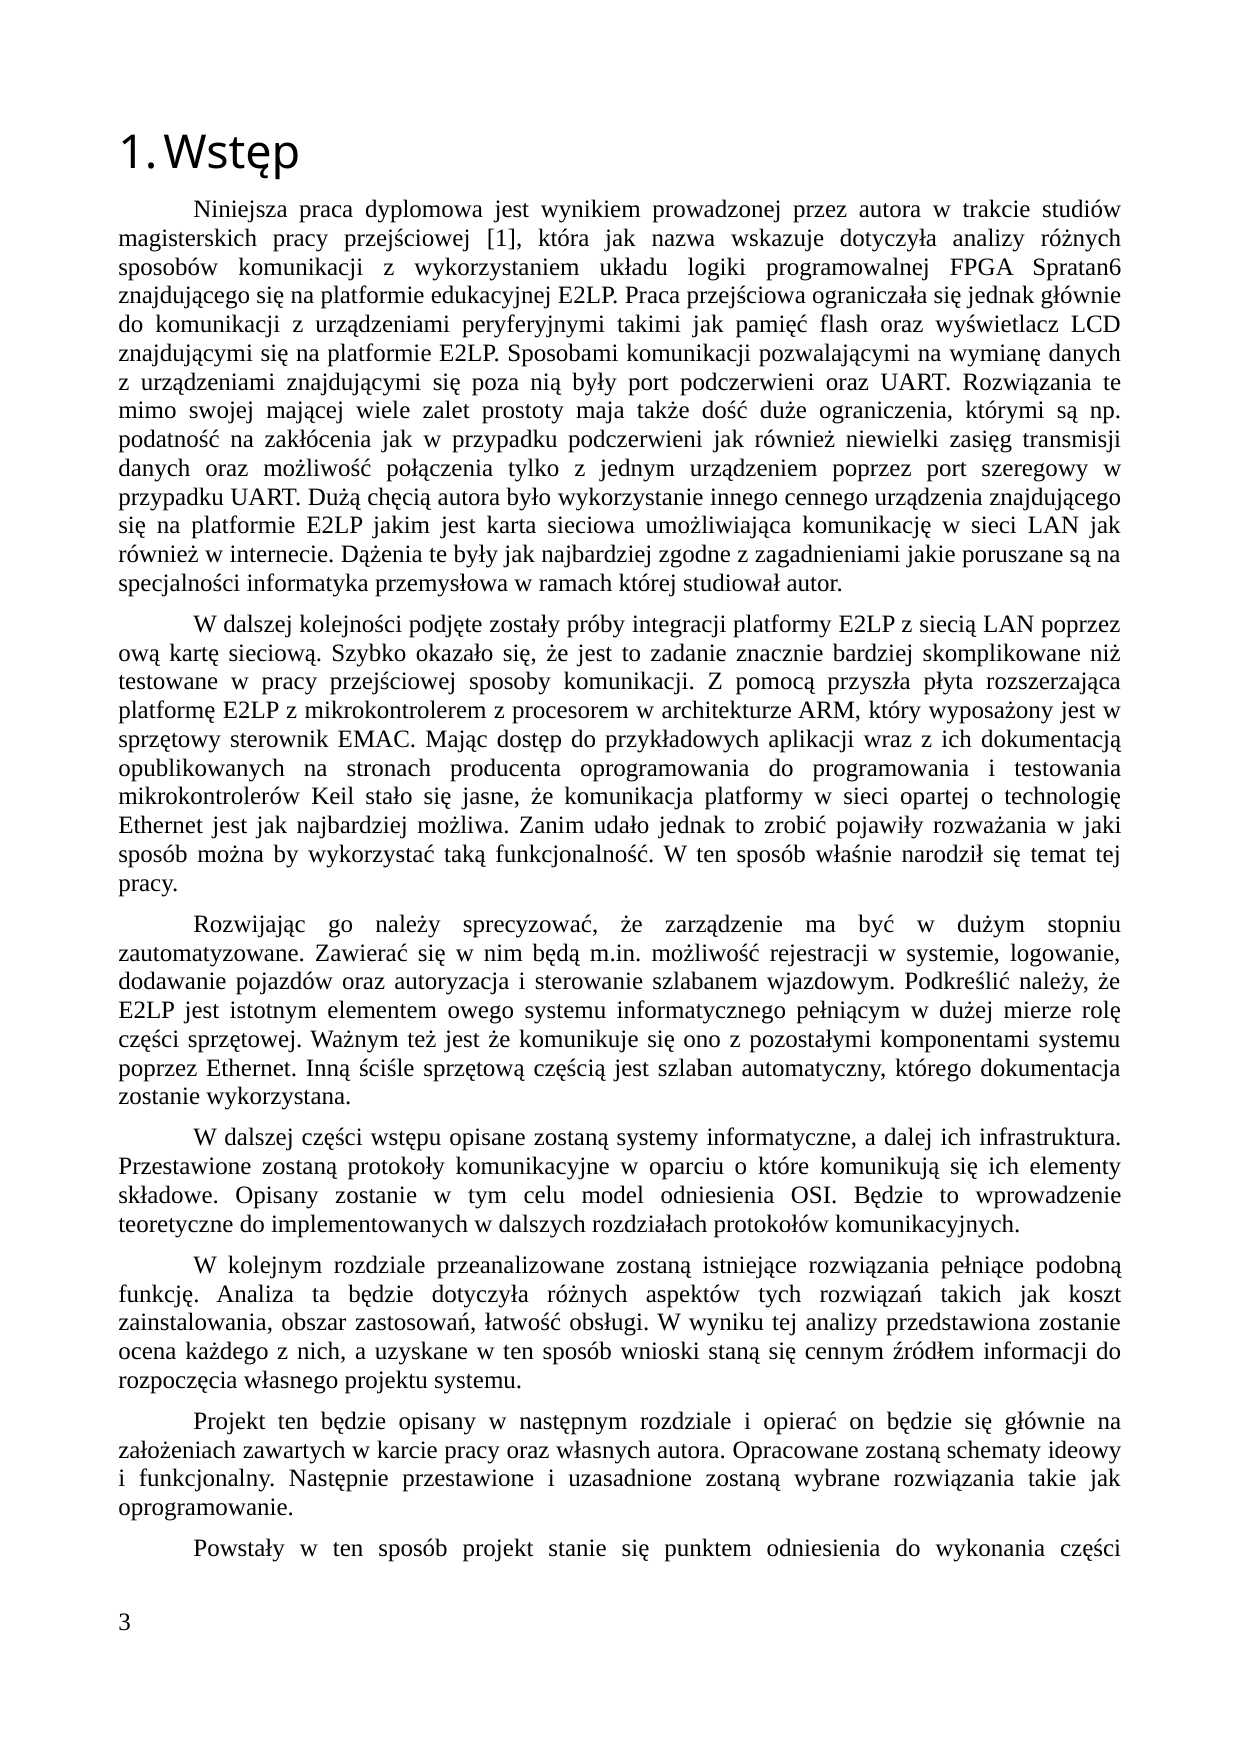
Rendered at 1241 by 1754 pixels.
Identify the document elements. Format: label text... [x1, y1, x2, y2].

text Projekt ten będzie opisany w następnym rozdziale i opierać on będzie się głównie na założeniach zawartych w karcie pracy oraz własnych autora. Opracowane zostaną schematy ideowy i funkcjonalny. Następnie przestawione i uzasadnione zostaną wybrane rozwiązania takie jak oprogramowanie. [118, 1406, 1122, 1521]
text Powstały w ten sposób projekt stanie się punktem odniesienia do wykonania części [118, 1533, 1122, 1562]
text Rozwijając go należy sprecyzować, że zarządzenie ma być w dużym stopniu zautomatyzowane. Zawierać się w nim będą m.in. możliwość rejestracji w systemie, logowanie, dodawanie pojazdów oraz autoryzacja i sterowanie szlabanem wjazdowym. Podkreślić należy, że E2LP jest istotnym elementem owego systemu informatycznego pełniącym w dużej mierze rolę części sprzętowej. Ważnym też jest że komunikuje się ono z pozostałymi komponentami systemu poprzez Ethernet. Inną ściśle sprzętową częścią jest szlaban automatyczny, którego dokumentacja zostanie wykorzystana. [118, 909, 1122, 1110]
text Niniejsza praca dyplomowa jest wynikiem prowadzonej przez autora w trakcie studiów magisterskich pracy przejściowej [1], która jak nazwa wskazuje dotyczyła analizy różnych sposobów komunikacji z wykorzystaniem układu logiki programowalnej FPGA Spratan6 znajdującego się na platformie edukacyjnej E2LP. Praca przejściowa ograniczała się jednak głównie do komunikacji z urządzeniami peryferyjnymi takimi jak pamięć flash oraz wyświetlacz LCD znajdującymi się na platformie E2LP. Sposobami komunikacji pozwalającymi na wymianę danych z urządzeniami znajdującymi się poza nią były port podczerwieni oraz UART. Rozwiązania te mimo swojej mającej wiele zalet prostoty maja także dość duże ograniczenia, którymi są np. podatność na zakłócenia jak w przypadku podczerwieni jak również niewielki zasięg transmisji danych oraz możliwość połączenia tylko z jednym urządzeniem poprzez port szeregowy w przypadku UART. Dużą chęcią autora było wykorzystanie innego cennego urządzenia znajdującego się na platformie E2LP jakim jest karta sieciowa umożliwiająca komunikację w sieci LAN jak również w internecie. Dążenia te były jak najbardziej zgodne z zagadnieniami jakie poruszane są na specjalności informatyka przemysłowa w ramach której studiował autor. [118, 194, 1122, 597]
text W dalszej kolejności podjęte zostały próby integracji platformy E2LP z siecią LAN poprzez ową kartę sieciową. Szybko okazało się, że jest to zadanie znacznie bardziej skomplikowane niż testowane w pracy przejściowej sposoby komunikacji. Z pomocą przyszła płyta rozszerzająca platformę E2LP z mikrokontrolerem z procesorem w architekturze ARM, który wyposażony jest w sprzętowy sterownik EMAC. Mając dostęp do przykładowych aplikacji wraz z ich dokumentacją opublikowanych na stronach producenta oprogramowania do programowania i testowania mikrokontrolerów Keil stało się jasne, że komunikacja platformy w sieci opartej o technologię Ethernet jest jak najbardziej możliwa. Zanim udało jednak to zrobić pojawiły rozważania w jaki sposób można by wykorzystać taką funkcjonalność. W ten sposób właśnie narodził się temat tej pracy. [118, 609, 1122, 896]
subtitle Wstęp [118, 118, 1122, 182]
text W dalszej części wstępu opisane zostaną systemy informatyczne, a dalej ich infrastruktura. Przestawione zostaną protokoły komunikacyjne w oparciu o które komunikują się ich elementy składowe. Opisany zostanie w tym celu model odniesienia OSI. Będzie to wprowadzenie teoretyczne do implementowanych w dalszych rozdziałach protokołów komunikacyjnych. [118, 1122, 1122, 1237]
text W kolejnym rozdziale przeanalizowane zostaną istniejące rozwiązania pełniące podobną funkcję. Analiza ta będzie dotyczyła różnych aspektów tych rozwiązań takich jak koszt zainstalowania, obszar zastosowań, łatwość obsługi. W wyniku tej analizy przedstawiona zostanie ocena każdego z nich, a uzyskane w ten sposób wnioski staną się cennym źródłem informacji do rozpoczęcia własnego projektu systemu. [118, 1250, 1122, 1394]
